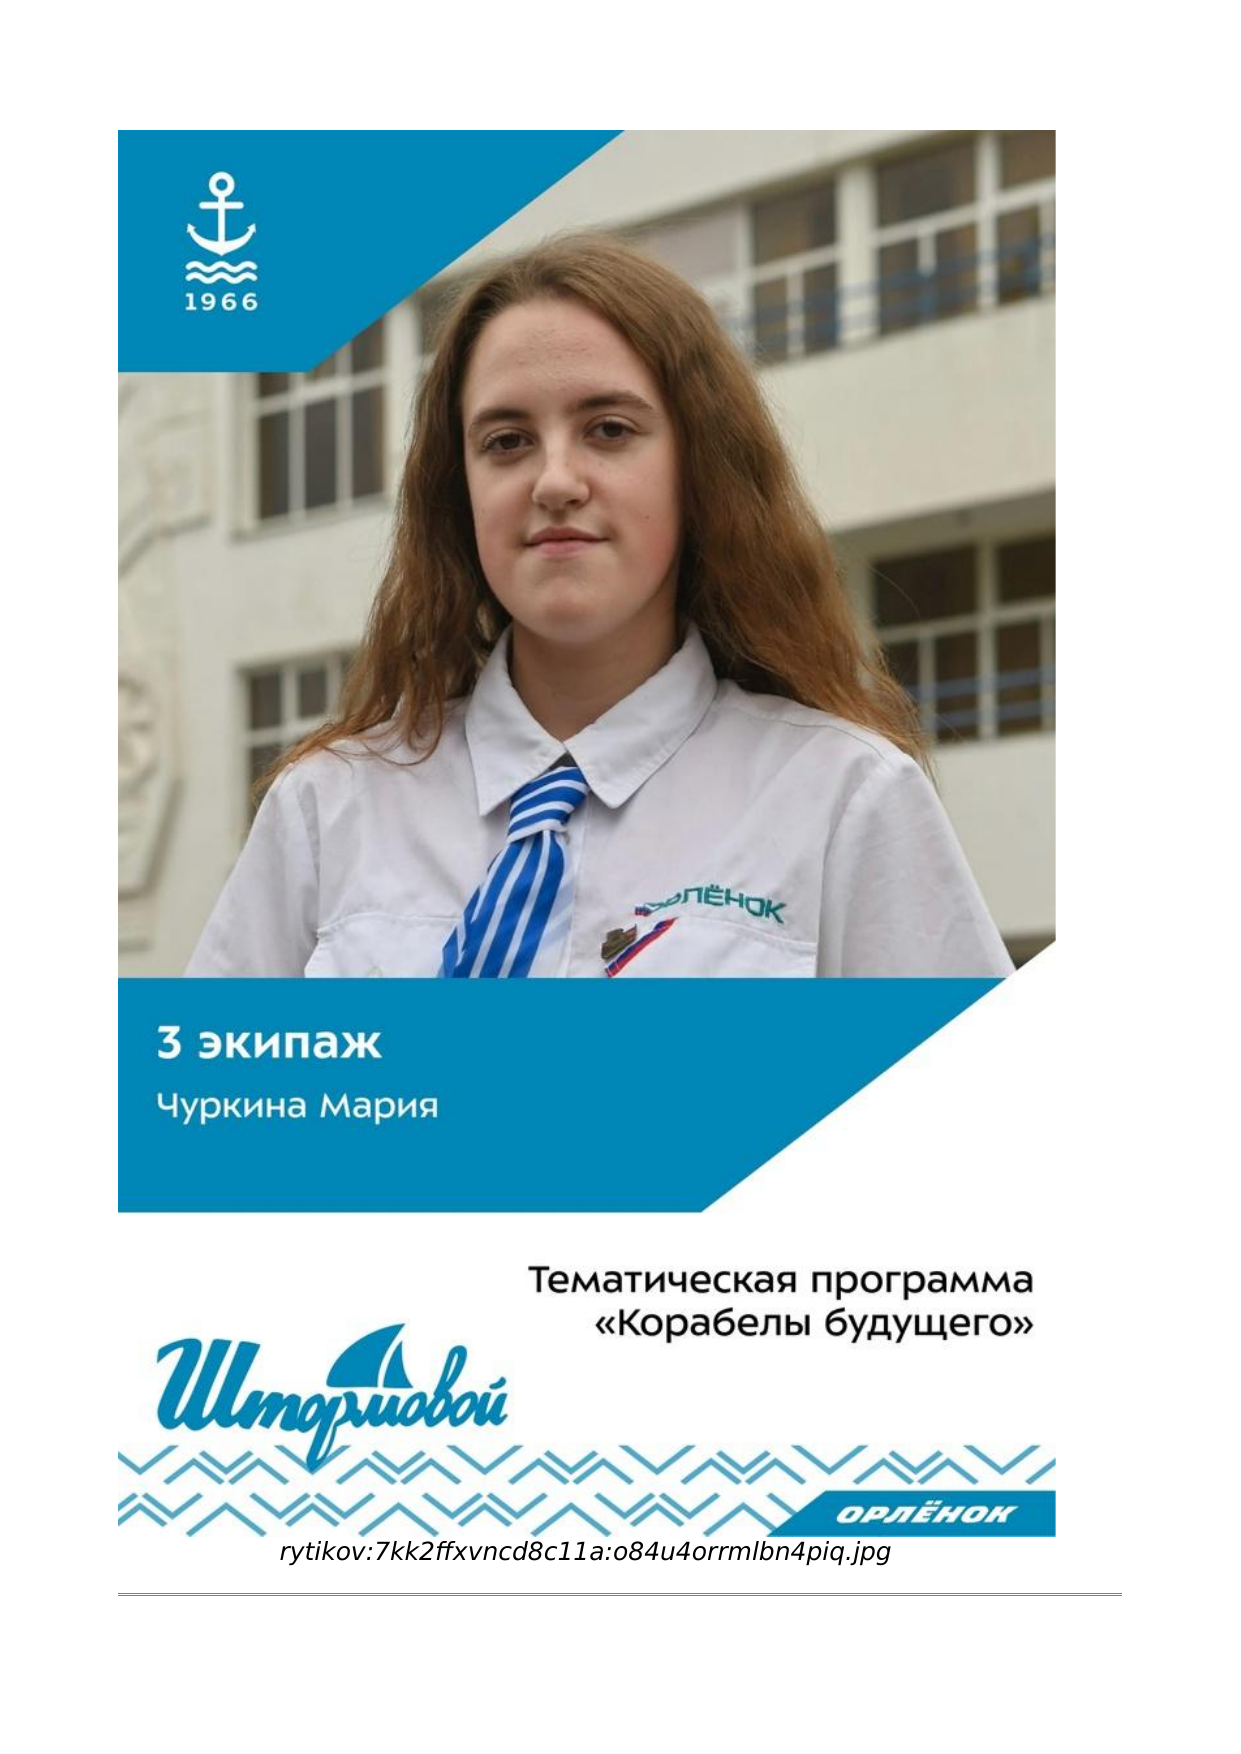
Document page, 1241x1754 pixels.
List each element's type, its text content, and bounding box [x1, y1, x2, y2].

picture [201, 292, 218, 312]
picture [221, 292, 238, 311]
picture [320, 1093, 439, 1126]
picture [195, 1030, 311, 1061]
picture [185, 172, 258, 256]
picture [186, 292, 197, 312]
picture [836, 1500, 1018, 1525]
picture [185, 260, 258, 285]
picture [312, 1030, 382, 1060]
picture [118, 130, 1056, 1537]
text rytikov:7kk2ffxvncd8c11a:o84u4orrmlbn4piq.jpg [118, 1537, 1056, 1566]
picture [242, 292, 259, 311]
picture [158, 1024, 182, 1061]
picture [155, 1091, 306, 1126]
